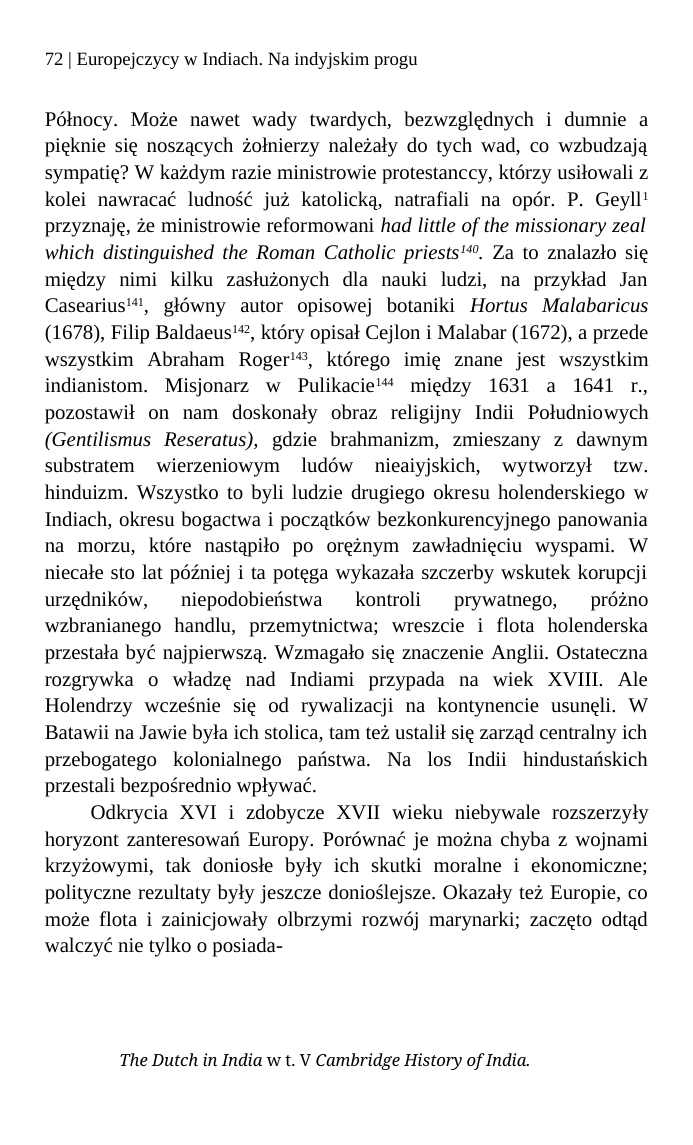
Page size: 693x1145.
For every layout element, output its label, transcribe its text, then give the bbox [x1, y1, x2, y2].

text Odkrycia XVI i zdobycze XVII wieku niebywale rozszerzy­ły horyzont zanteresowań Europy. Porównać je można chyba z wojnami krzyżowymi, tak doniosłe były ich skutki moralne i ekonomiczne; polityczne rezultaty były jeszcze donioślejsze. Okazały też Europie, co może flota i zainicjowały olbrzymi rozwój marynarki; zaczęto odtąd walczyć nie tylko o posiada- [44, 800, 648, 957]
text The Dutch in India w t. V Cambridge History of India. [119, 1048, 541, 1071]
text 72 | Europejczycy w Indiach. Na indyjskim progu [44, 47, 648, 69]
text Północy. Może nawet wady twardych, bezwzględnych i dumnie a pięknie się noszących żołnierzy należały do tych wad, co wzbudzają sympatię? W każdym razie ministrowie protestanc­cy, którzy usiłowali z kolei nawracać ludność już katolicką, natrafiali na opór. P. Geyll1 przyznaję, że ministrowie refor­mowani had little of the missionary zeal which distinguished the Roman Catholic priests140. Za to znalazło się między nimi kilku zasłużonych dla nauki ludzi, na przykład Jan Casearius141, główny autor opisowej botaniki Hortus Malabaricus (1678), Filip Baldaeus142, który opisał Cejlon i Malabar (1672), a przede wszystkim Abraham Roger143, którego imię znane jest wszyst­kim indianistom. Misjonarz w Pulikacie144 między 1631 a 1641 r., pozostawił on nam doskonały obraz religijny Indii Południo­wych (Gentilismus Reseratus), gdzie brahmanizm, zmieszany z dawnym substratem wierzeniowym ludów nieaiyjskich, wy­tworzył tzw. hinduizm. Wszystko to byli ludzie drugiego okre­su holenderskiego w Indiach, okresu bogactwa i początków bezkonkurencyjnego panowania na morzu, które nastąpiło po orężnym zawładnięciu wyspami. W niecałe sto lat później i ta potęga wykazała szczerby wskutek korupcji urzędników, nie­podobieństwa kontroli prywatnego, próżno wzbranianego handlu, przemytnictwa; wreszcie i flota holenderska przestała być najpierwszą. Wzmagało się znaczenie Anglii. Ostateczna rozgrywka o władzę nad Indiami przypada na wiek XVIII. Ale Holendrzy wcześnie się od rywalizacji na kontynencie usunęli. W Batawii na Jawie była ich stolica, tam też ustalił się zarząd centralny ich przebogatego kolonialnego państwa. Na los Indii hindustańskich przestali bezpośrednio wpływać. [44, 106, 648, 797]
